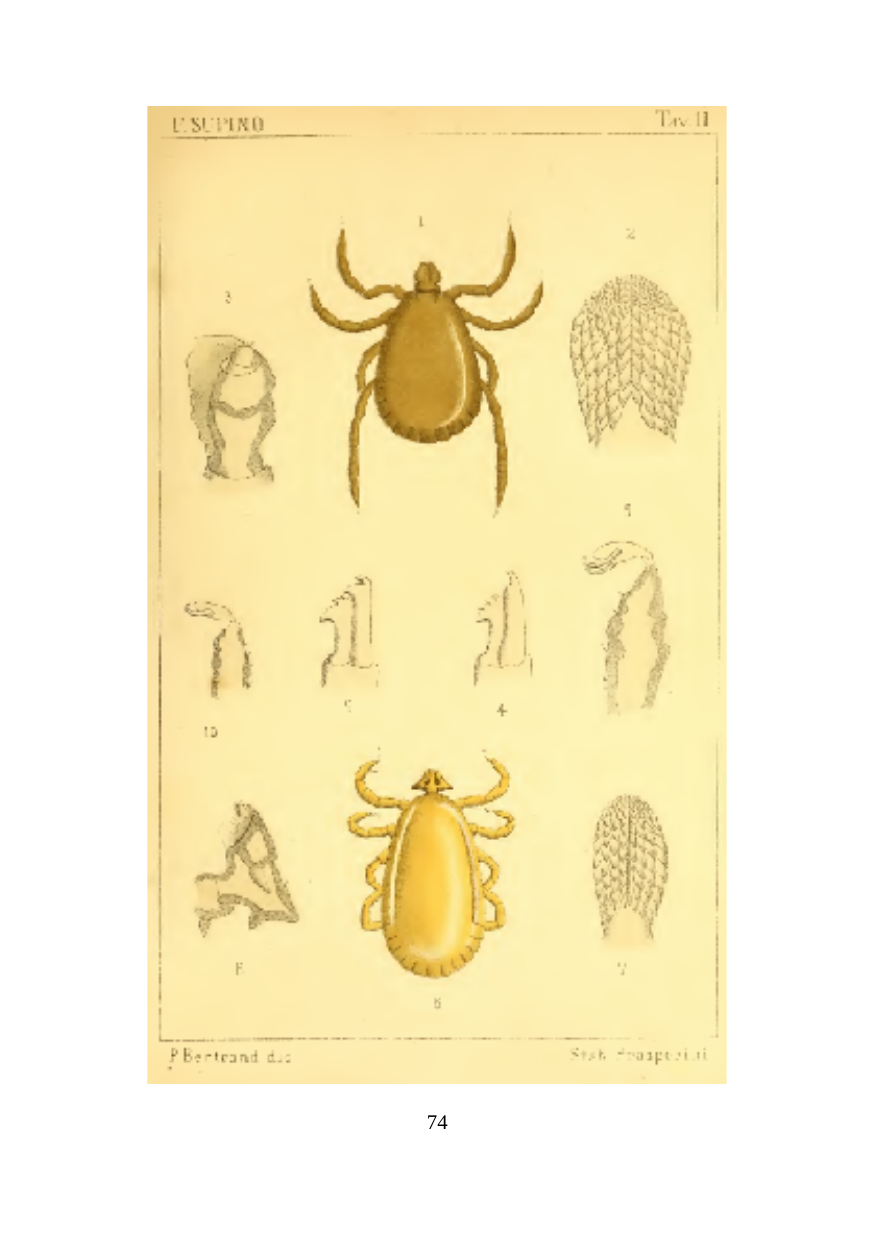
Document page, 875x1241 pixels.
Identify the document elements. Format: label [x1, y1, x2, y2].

picture [147, 106, 727, 1084]
